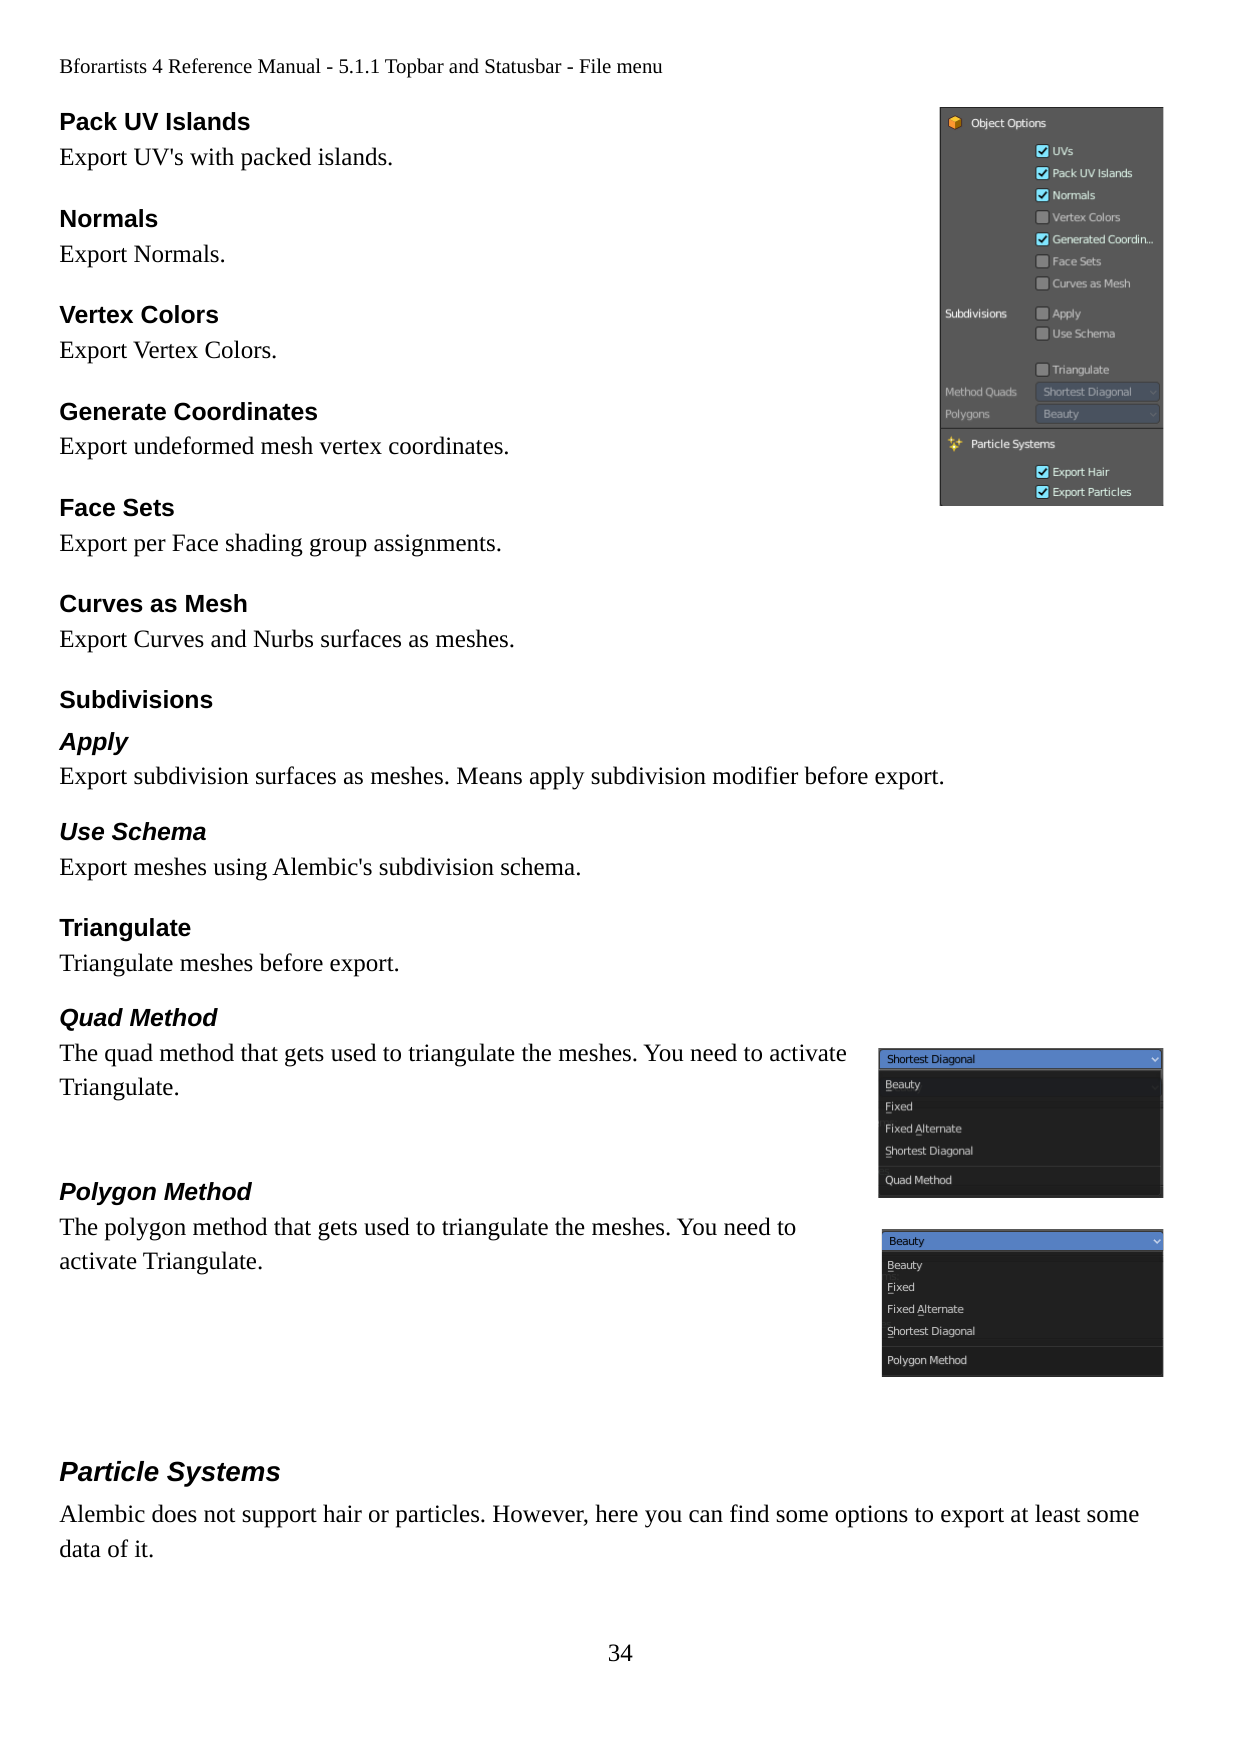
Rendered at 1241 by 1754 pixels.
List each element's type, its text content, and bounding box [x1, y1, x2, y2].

subtitle Apply [59, 727, 1181, 755]
text Export per Face shading group assignments. [59, 528, 1181, 556]
text Export meshes using Alembic's subdivision schema. [59, 852, 1181, 880]
subtitle Curves as Mesh [59, 589, 1181, 618]
subtitle Normals [59, 204, 939, 232]
subtitle Subdivisions [59, 686, 1181, 714]
subtitle Triangulate [59, 913, 1181, 942]
subtitle [1164, 204, 1181, 232]
text Export Curves and Nurbs surfaces as meshes. [59, 624, 1181, 653]
subtitle Generate Coordinates [59, 397, 939, 425]
text Export Vertex Colors. [59, 335, 939, 364]
subtitle Particle Systems [59, 1455, 1181, 1487]
subtitle Use Schema [59, 817, 1181, 845]
subtitle Polygon Method [59, 1177, 1181, 1205]
text Export UV's with packed islands. [59, 142, 939, 171]
subtitle Quad Method [59, 1003, 1181, 1032]
subtitle Pack UV Islands [59, 107, 939, 136]
picture [881, 1229, 1164, 1377]
text The polygon method that gets used to triangulate the meshes. You need to activate Triangulate. [59, 1212, 1181, 1275]
subtitle [1164, 300, 1181, 329]
text Alembic does not support hair or particles. However, here you can find some options to export at least some data of it. [59, 1499, 1181, 1562]
text Export undeformed mesh vertex coordinates. [59, 431, 939, 460]
text [1164, 239, 1181, 267]
text Export Normals. [59, 239, 939, 267]
text The quad method that gets used to triangulate the meshes. You need to activate Triangulate. [59, 1038, 1181, 1101]
text Triangulate meshes before export. [59, 948, 1181, 977]
subtitle Vertex Colors [59, 300, 939, 329]
subtitle [1164, 397, 1181, 425]
subtitle [1164, 107, 1181, 136]
text Export subdivision surfaces as meshes. Means apply subdivision modifier before export. [59, 761, 1181, 790]
picture [878, 1048, 1164, 1198]
text [1164, 335, 1181, 364]
subtitle Face Sets [59, 493, 1181, 521]
picture [939, 107, 1164, 506]
